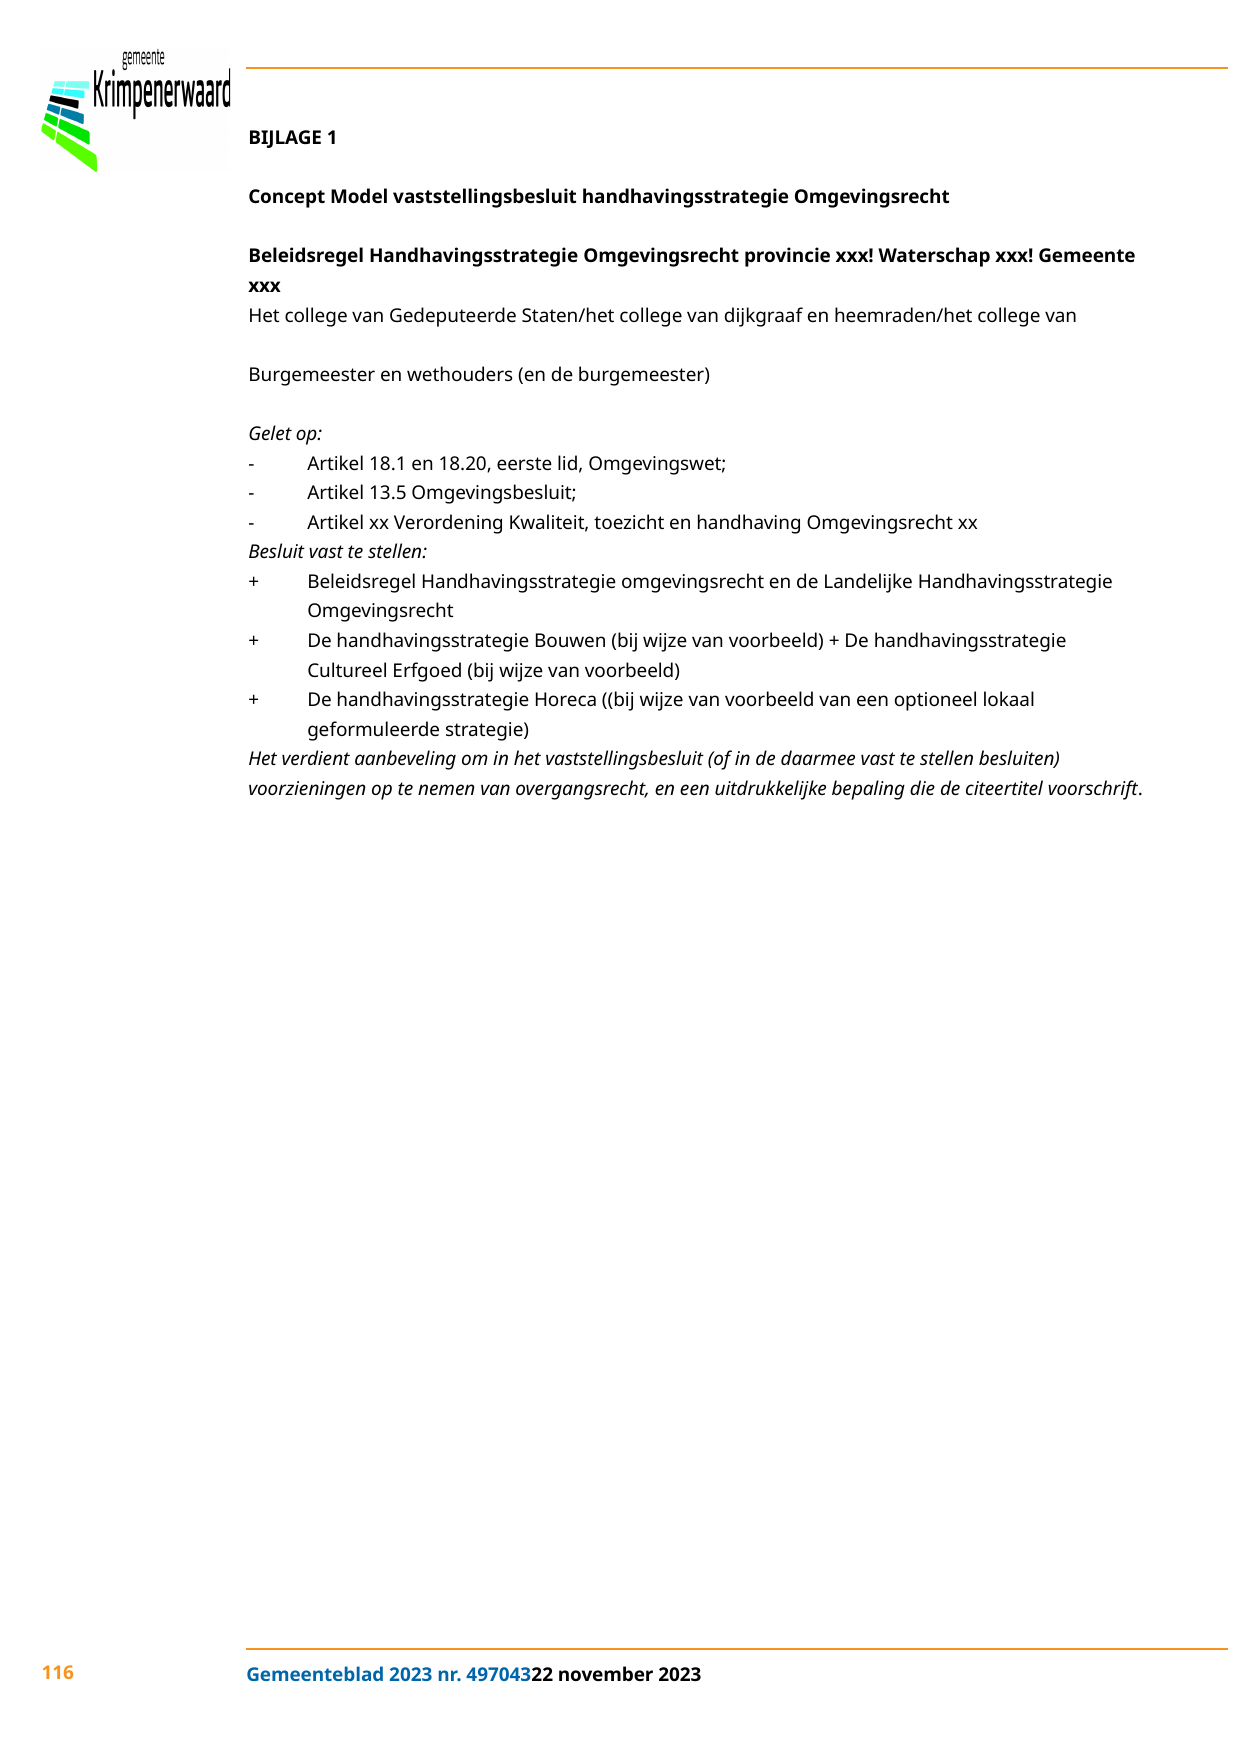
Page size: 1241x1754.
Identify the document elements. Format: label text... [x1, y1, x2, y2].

text Beleidsregel Handhavingsstrategie Omgevingsrecht provincie xxx! Waterschap xxx! Gemeente xxx [248, 243, 1152, 298]
list Artikel 18.1 en 18.20, eerste lid, Omgevingswet; [248, 450, 1152, 476]
text Het college van Gedeputeerde Staten/het college van dijkgraaf en heemraden/het college van [248, 302, 1152, 328]
picture [41, 47, 231, 172]
list De handhavingsstrategie Horeca ((bij wijze van voorbeeld van een optioneel lokaal geformuleerde strategie) [248, 686, 1152, 742]
list Artikel 13.5 Omgevingsbesluit; [248, 479, 1152, 505]
text Concept Model vaststellingsbesluit handhavingsstrategie Omgevingsrecht [248, 183, 1152, 209]
text Het verdient aanbeveling om in het vaststellingsbesluit (of in de daarmee vast te stellen besluiten) voorzieningen op te nemen van overgangsrecht, en een uitdrukkelijke bepaling die de citeertitel voorschrift. [248, 746, 1152, 801]
text Burgemeester en wethouders (en de burgemeester) [248, 361, 1152, 387]
list De handhavingsstrategie Bouwen (bij wijze van voorbeeld) + De handhavingsstrategie Cultureel Erfgoed (bij wijze van voorbeeld) [248, 627, 1152, 683]
list Artikel xx Verordening Kwaliteit, toezicht en handhaving Omgevingsrecht xx [248, 509, 1152, 535]
text Gelet op: [248, 420, 1152, 446]
text BIJLAGE 1 [248, 124, 1152, 150]
text Besluit vast te stellen: [248, 538, 1152, 564]
list Beleidsregel Handhavingsstrategie omgevingsrecht en de Landelijke Handhavingsstrategie Omgevingsrecht [248, 568, 1152, 623]
